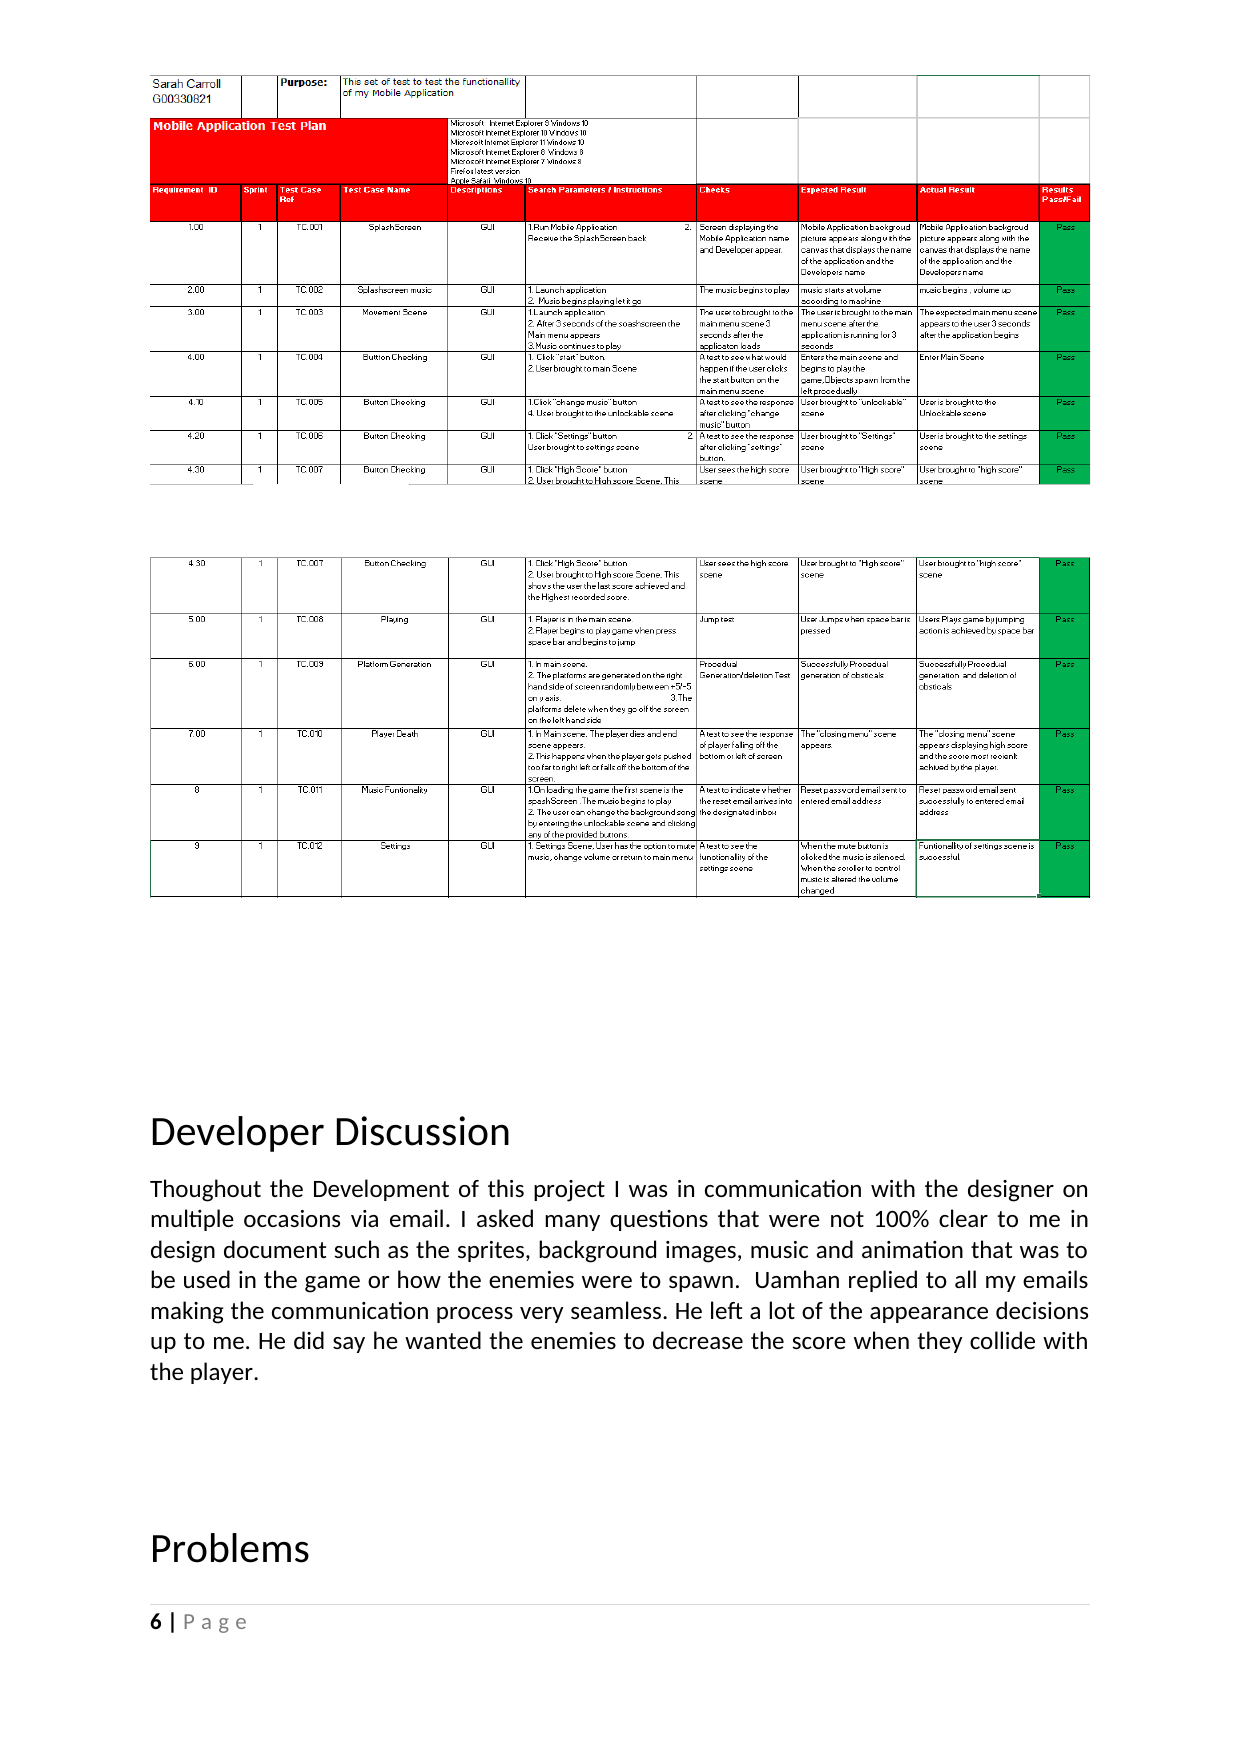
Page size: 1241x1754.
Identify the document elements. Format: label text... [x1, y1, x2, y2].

text Developer Discussion [150, 1105, 1090, 1156]
text Problems [150, 1522, 1090, 1573]
text Thoughout the Development of this project I was in communication with the designer on multiple occasions via email. I asked many questions that were not 100% clear to me in design document such as the sprites, background images, music and animation that was to be used in the game or how the enemies were to spawn. Uamhan replied to all my emails making the communication process very seamless. He left a lot of the appearance decisions up to me. He did say he wanted the enemies to decrease the score when they collide with the player. [150, 1173, 1090, 1387]
